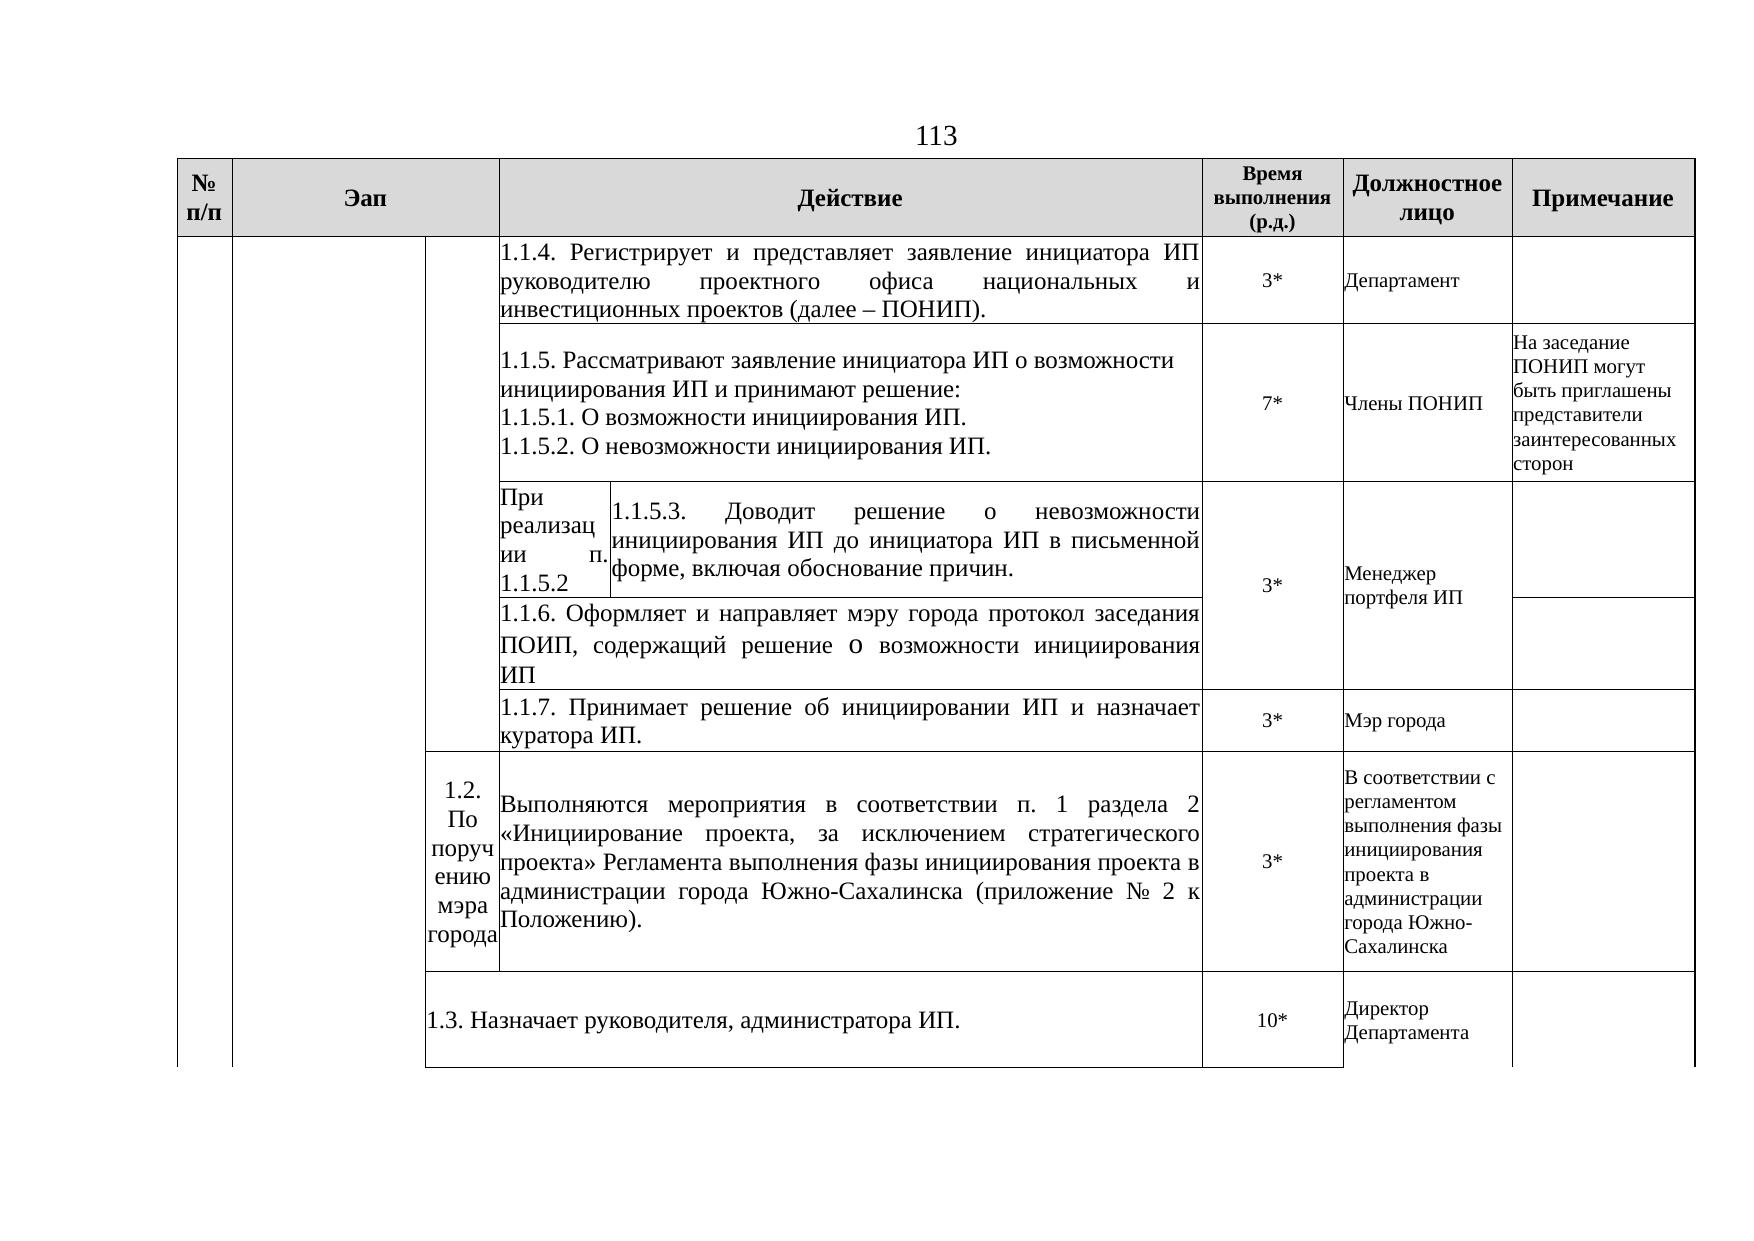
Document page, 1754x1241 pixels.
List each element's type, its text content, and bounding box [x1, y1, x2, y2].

table_cell Менеджер портфеля ИП [1344, 482, 1512, 689]
table_cell [1513, 237, 1694, 323]
table_header Примечание [1513, 159, 1694, 236]
table_header Время выполнения (р.д.) [1203, 159, 1343, 236]
table_header Эап [233, 159, 499, 236]
table_cell 3* [1203, 752, 1343, 971]
table_cell Директор Департамента [1344, 972, 1512, 1067]
table_cell 1.1.6. Оформляет и направляет мэру города протокол заседания ПОИП, содержащий решение о возможности инициирования ИП [500, 598, 1202, 689]
table_cell [1513, 752, 1694, 971]
table_cell Департамент [1344, 237, 1512, 323]
table_cell [1513, 972, 1694, 1067]
table_cell [1513, 690, 1694, 751]
table_cell 3* [1203, 690, 1343, 751]
table_cell На заседание ПОНИП могут быть приглашены представители заинтересованных сторон [1513, 324, 1694, 481]
table_cell [1513, 598, 1694, 689]
table_cell Мэр города [1344, 690, 1512, 751]
table_cell При реализации п. 1.1.5.2 [500, 482, 610, 597]
table_cell 1.3. Назначает руководителя, администратора ИП. [426, 972, 1202, 1067]
table_cell 1.1.5.3. Доводит решение о невозможности инициирования ИП до инициатора ИП в письменной форме, включая обоснование причин. [611, 482, 1202, 597]
table_header Должностное лицо [1344, 159, 1512, 236]
table_cell 1.1.5. Рассматривают заявление инициатора ИП о возможности инициирования ИП и принимают решение: 1.1.5.1. О возможности инициирования ИП. 1.1.5.2. О невозможности инициирования ИП. [500, 324, 1202, 481]
table_cell 1.1.4. Регистрирует и представляет заявление инициатора ИП руководителю проектного офиса национальных и инвестиционных проектов (далее – ПОНИП). [500, 237, 1202, 323]
table_cell В соответствии с регламентом выполнения фазы инициирования проекта в администрации города Южно-Сахалинска [1344, 752, 1512, 971]
table_cell Выполняются мероприятия в соответствии п. 1 раздела 2 «Инициирование проекта, за исключением стратегического проекта» Регламента выполнения фазы инициирования проекта в администрации города Южно-Сахалинска (приложение № 2 к Положению). [500, 752, 1202, 971]
table_cell 3* [1203, 482, 1343, 689]
table_cell 3* [1203, 237, 1343, 323]
table_cell 1.1.7. Принимает решение об инициировании ИП и назначает куратора ИП. [500, 690, 1202, 751]
table_cell [1513, 482, 1694, 597]
table_cell 10* [1203, 972, 1343, 1067]
table_header № п/п [178, 159, 232, 236]
table_cell 1.2. По поручению мэра города [426, 752, 499, 971]
table_cell 7* [1203, 324, 1343, 481]
table_header Действие [500, 159, 1202, 236]
table_cell Члены ПОНИП [1344, 324, 1512, 481]
